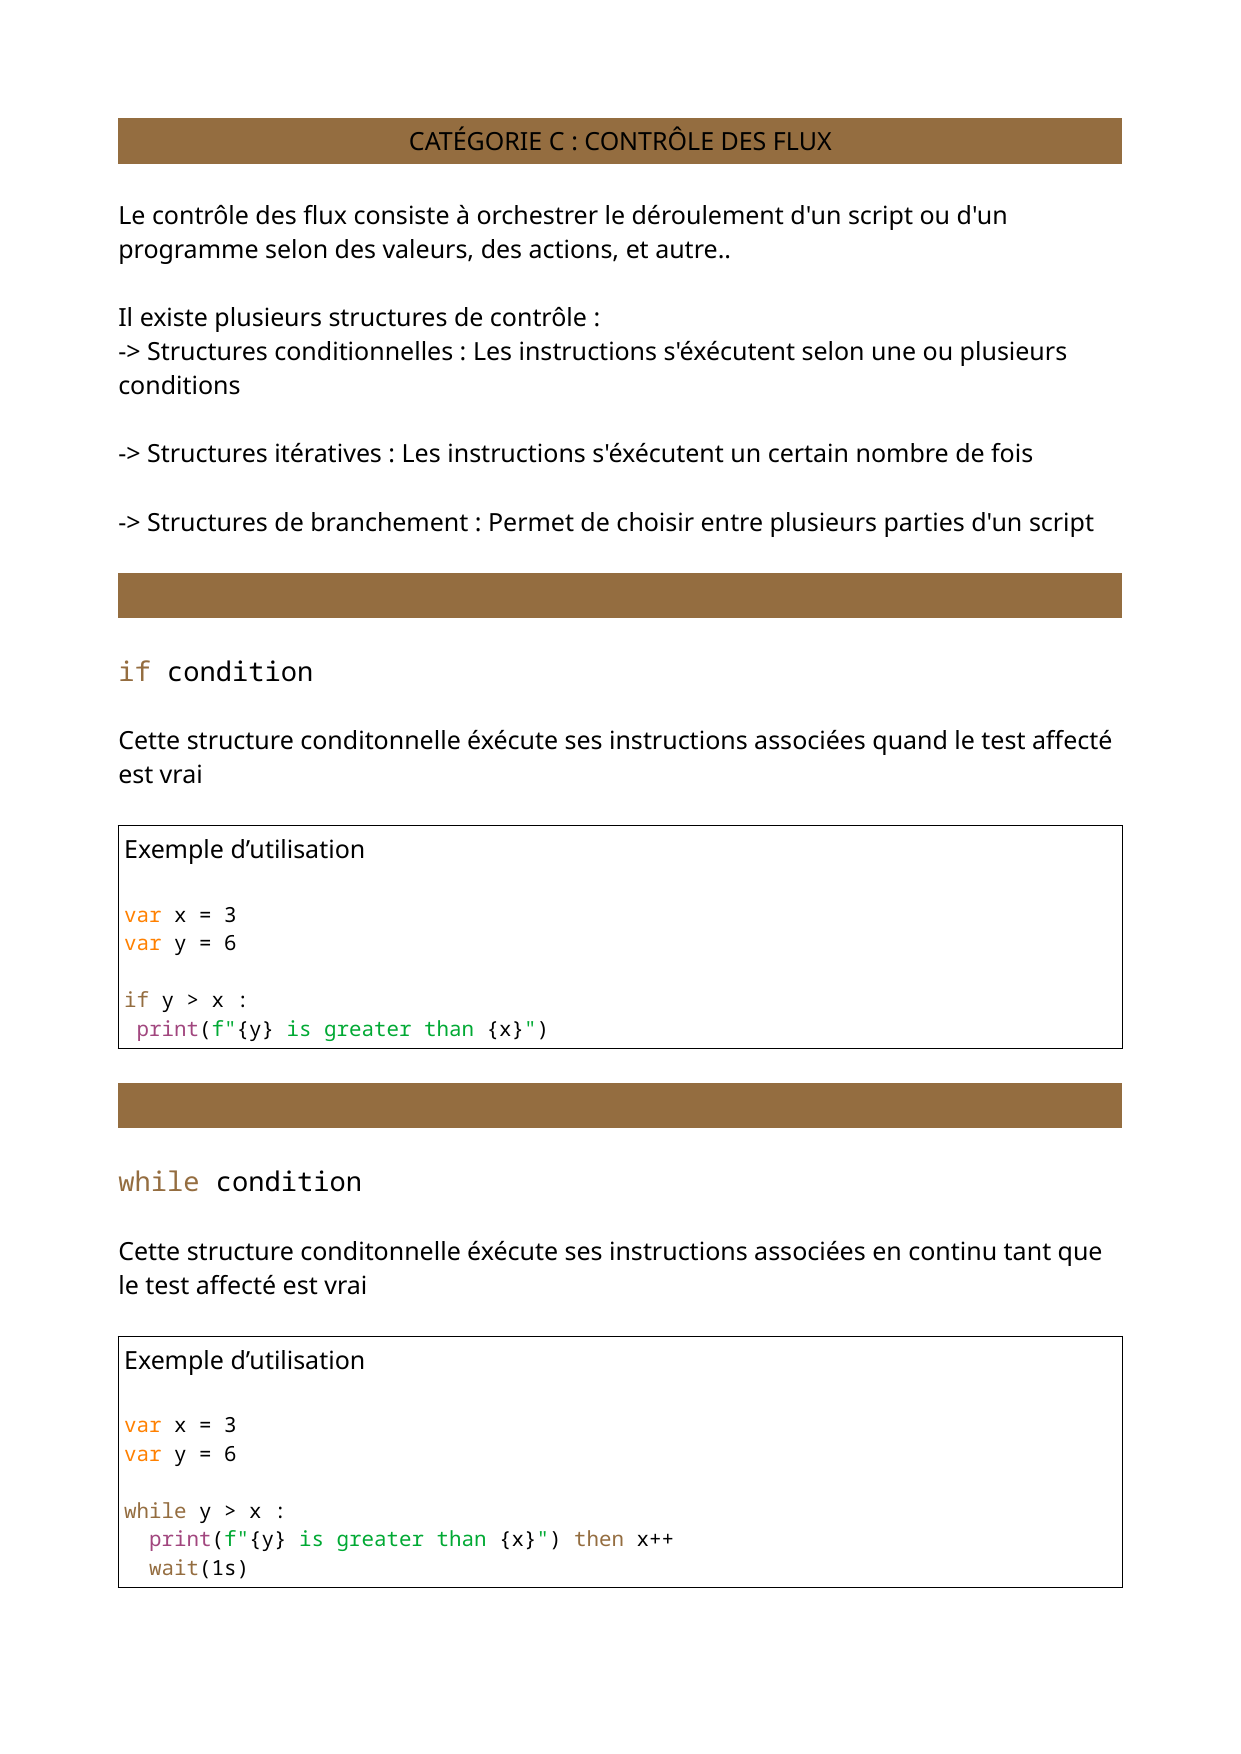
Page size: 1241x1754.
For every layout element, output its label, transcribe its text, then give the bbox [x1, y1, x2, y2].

table_header [118, 573, 1122, 618]
text if condition [118, 652, 1122, 689]
text Le contrôle des flux consiste à orchestrer le déroulement d'un script ou d'un programme selon des valeurs, des actions, et autre.. [118, 198, 1122, 266]
table_header [118, 1083, 1122, 1128]
text Cette structure conditonnelle éxécute ses instructions associées en continu tant que le test affecté est vrai [118, 1233, 1122, 1302]
text Cette structure conditonnelle éxécute ses instructions associées quand le test affecté est vrai [118, 723, 1122, 791]
text Il existe plusieurs structures de contrôle : [118, 300, 1122, 334]
text -> Structures de branchement : Permet de choisir entre plusieurs parties d'un script [118, 504, 1122, 538]
text -> Structures conditionnelles : Les instructions s'éxécutent selon une ou plusieurs conditions [118, 334, 1122, 402]
table_header CATÉGORIE C : CONTRÔLE DES FLUX [118, 118, 1122, 164]
table_header Exemple d’utilisation var x = 3 var y = 6 if y > x : print(f"{y} is greater than {x}") [119, 826, 1122, 1048]
text while condition [118, 1163, 1122, 1199]
text -> Structures itératives : Les instructions s'éxécutent un certain nombre de fois [118, 436, 1122, 470]
table_header Exemple d’utilisation var x = 3 var y = 6 while y > x : print(f"{y} is greater than {x}") then x++ wait(1s) [119, 1337, 1122, 1587]
